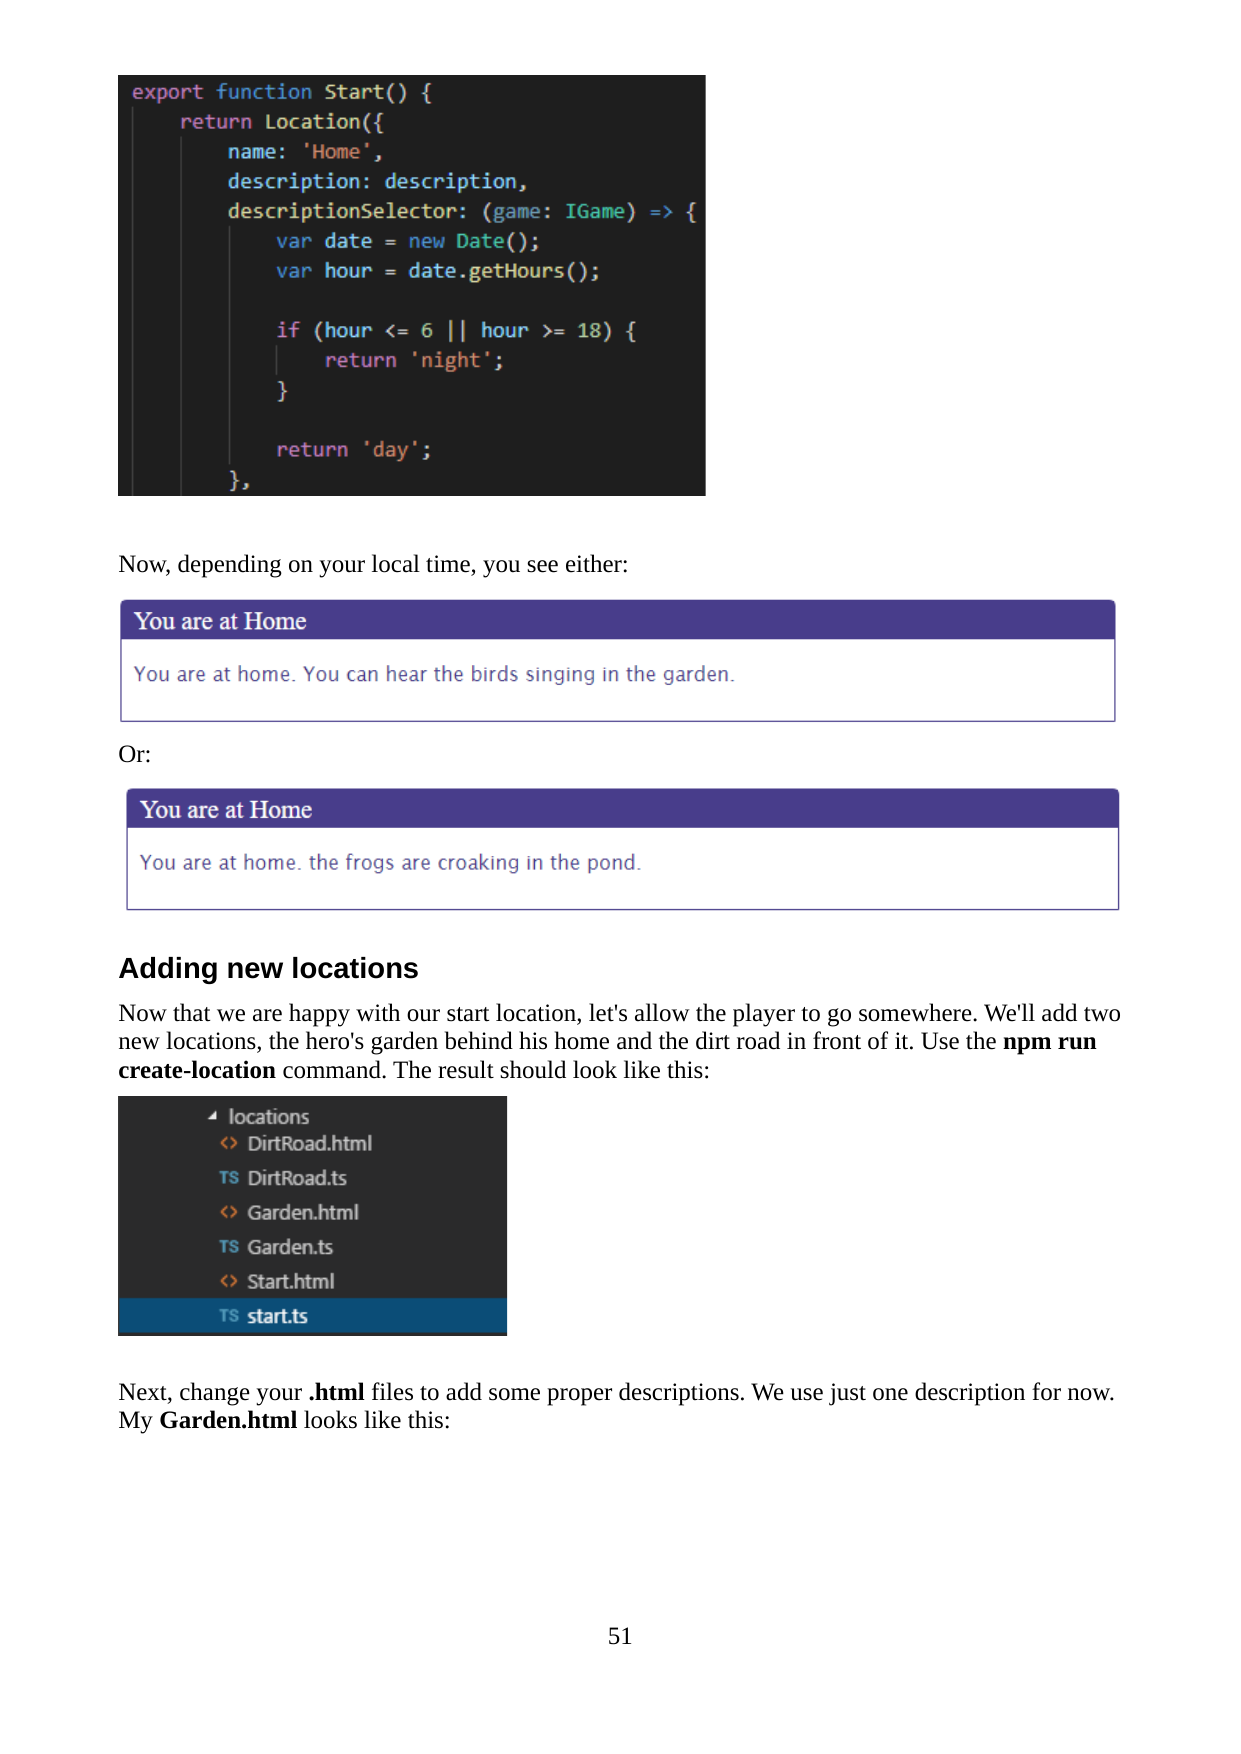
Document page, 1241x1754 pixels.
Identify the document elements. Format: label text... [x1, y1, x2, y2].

text Or: [118, 739, 1122, 768]
text Next, change your .html files to add some proper descriptions. We use just one description for now. My Garden.html looks like this: [118, 1377, 1122, 1434]
text Now that we are happy with our start location, let's allow the player to go somewhere. We'll add two new locations, the hero's garden behind his home and the dirt road in front of it. Use the npm run create-location command. The result should look like this: [118, 998, 1122, 1084]
subtitle Adding new locations [118, 952, 1122, 985]
text Now, depending on your local time, you see either: [118, 549, 1122, 578]
